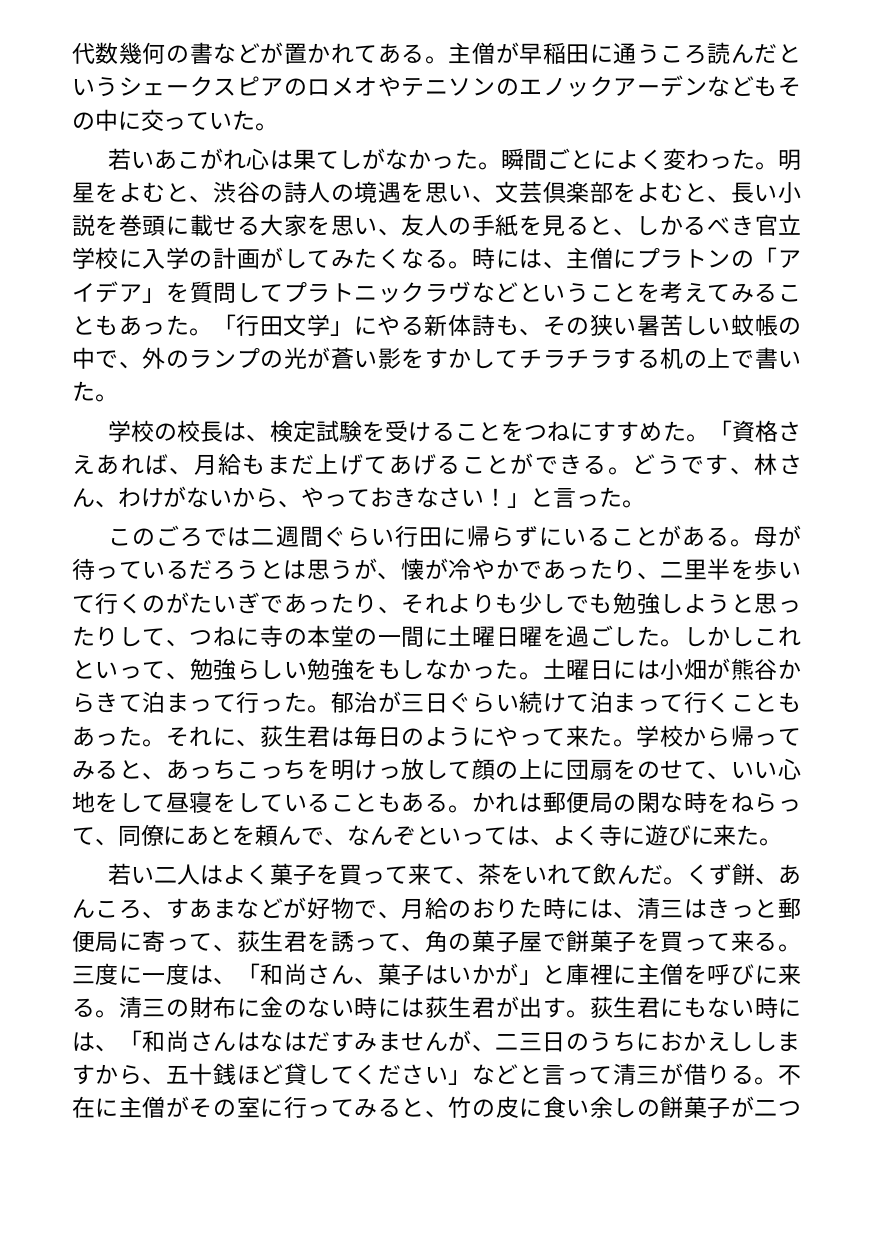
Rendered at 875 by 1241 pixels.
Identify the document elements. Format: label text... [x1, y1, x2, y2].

text 代数幾何の書などが置かれてある。主僧が早稲田に通うころ読んだというシェークスピアのロメオやテニソンのエノックアーデンなどもその中に交っていた。 [72, 36, 802, 136]
text 若い二人はよく菓子を買って来て、茶をいれて飲んだ。くず餅、あんころ、すあまなどが好物で、月給のおりた時には、清三はきっと郵便局に寄って、荻生君を誘って、角の菓子屋で餅菓子を買って来る。三度に一度は、「和尚さん、菓子はいかが」と庫裡に主僧を呼びに来る。清三の財布に金のない時には荻生君が出す。荻生君にもない時には、「和尚さんはなはだすみませんが、二三日のうちにおかえししますから、五十銭ほど貸してください」などと言って清三が借りる。不在に主僧がその室に行ってみると、竹の皮に食い余しの餅菓子が二つ [72, 857, 802, 1123]
text このごろでは二週間ぐらい行田に帰らずにいることがある。母が待っているだろうとは思うが、懐が冷やかであったり、二里半を歩いて行くのがたいぎであったり、それよりも少しでも勉強しようと思ったりして、つねに寺の本堂の一間に土曜日曜を過ごした。しかしこれといって、勉強らしい勉強をもしなかった。土曜日には小畑が熊谷からきて泊まって行った。郁治が三日ぐらい続けて泊まって行くこともあった。それに、荻生君は毎日のようにやって来た。学校から帰ってみると、あっちこっちを明けっ放して顔の上に団扇をのせて、いい心地をして昼寝をしていることもある。かれは郵便局の閑な時をねらって、同僚にあとを頼んで、なんぞといっては、よく寺に遊びに来た。 [72, 519, 802, 851]
text 若いあこがれ心は果てしがなかった。瞬間ごとによく変わった。明星をよむと、渋谷の詩人の境遇を思い、文芸倶楽部をよむと、長い小説を巻頭に載せる大家を思い、友人の手紙を見ると、しかるべき官立学校に入学の計画がしてみたくなる。時には、主僧にプラトンの「アイデア」を質問してプラトニックラヴなどということを考えてみることもあった。「行田文学」にやる新体詩も、その狭い暑苦しい蚊帳の中で、外のランプの光が蒼い影をすかしてチラチラする机の上で書いた。 [72, 142, 802, 407]
text 学校の校長は、検定試験を受けることをつねにすすめた。「資格さえあれば、月給もまだ上げてあげることができる。どうです、林さん、わけがないから、やっておきなさい！」と言った。 [72, 413, 802, 513]
